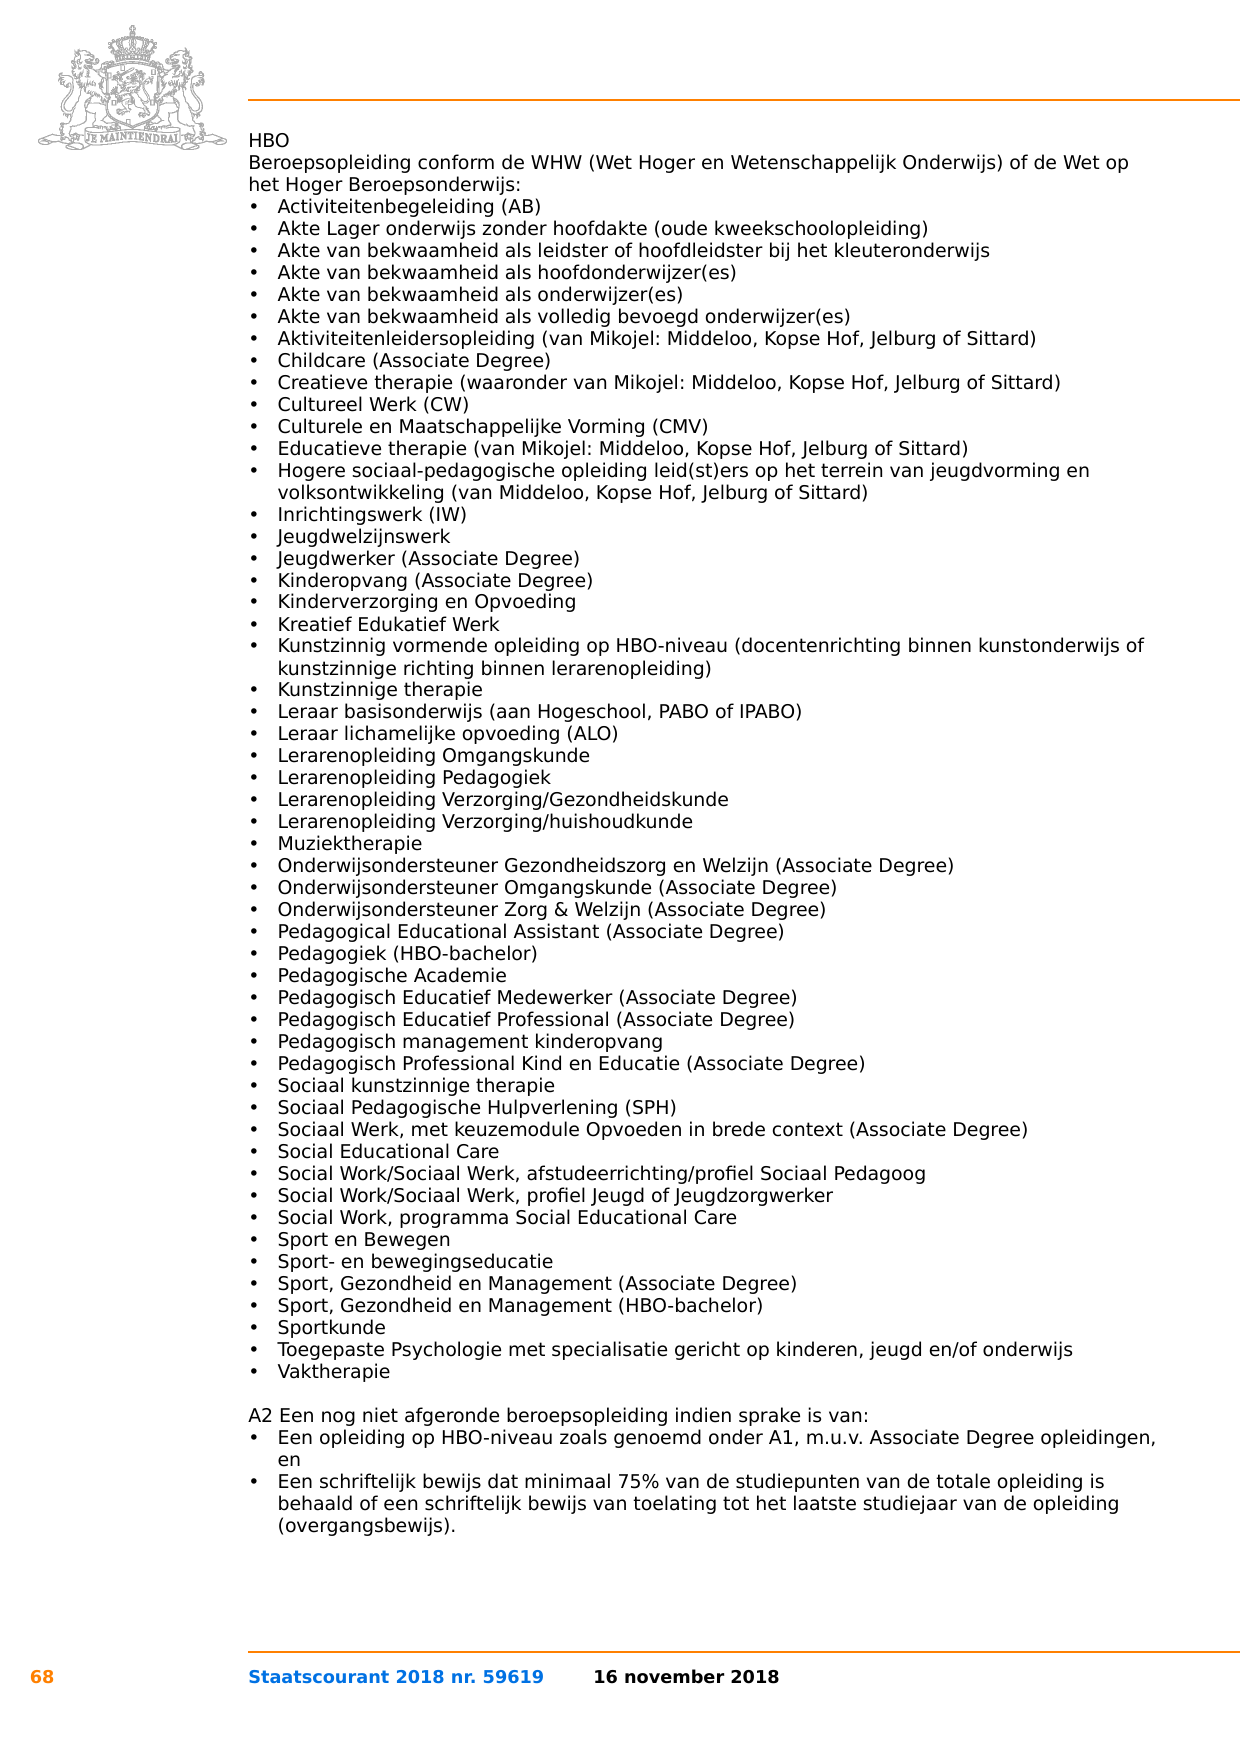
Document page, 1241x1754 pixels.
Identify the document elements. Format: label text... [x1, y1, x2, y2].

text • Onderwijsondersteuner Gezondheidszorg en Welzijn (Associate Degree) [248, 855, 1163, 877]
text • Vaktherapie [248, 1361, 1163, 1383]
text • Pedagogisch management kinderopvang [248, 1031, 1163, 1053]
text • Sociaal Werk, met keuzemodule Opvoeden in brede context (Associate Degree) [248, 1119, 1163, 1141]
text • Pedagogisch Professional Kind en Educatie (Associate Degree) [248, 1053, 1163, 1075]
text • Cultureel Werk (CW) [248, 394, 1163, 416]
text • Sociaal Pedagogische Hulpverlening (SPH) [248, 1097, 1163, 1119]
text • Kunstzinnig vormende opleiding op HBO-niveau (docentenrichting binnen kunstonderwijs of kunstzinnige richting binnen lerarenopleiding) [248, 635, 1163, 679]
text • Akte van bekwaamheid als hoofdonderwijzer(es) [248, 262, 1163, 284]
text • Toegepaste Psychologie met specialisatie gericht op kinderen, jeugd en/of onderwijs [248, 1339, 1163, 1361]
text • Social Work/Sociaal Werk, profiel Jeugd of Jeugdzorgwerker [248, 1185, 1163, 1207]
text • Onderwijsondersteuner Zorg & Welzijn (Associate Degree) [248, 899, 1163, 921]
text • Akte Lager onderwijs zonder hoofdakte (oude kweekschoolopleiding) [248, 218, 1163, 240]
text • Pedagogisch Educatief Professional (Associate Degree) [248, 1009, 1163, 1031]
text • Childcare (Associate Degree) [248, 350, 1163, 372]
text • Sport en Bewegen [248, 1229, 1163, 1251]
text • Social Educational Care [248, 1141, 1163, 1163]
text • Inrichtingswerk (IW) [248, 503, 1163, 526]
text • Pedagogisch Educatief Medewerker (Associate Degree) [248, 987, 1163, 1009]
text • Leraar basisonderwijs (aan Hogeschool, PABO of IPABO) [248, 701, 1163, 723]
text • Onderwijsondersteuner Omgangskunde (Associate Degree) [248, 877, 1163, 899]
text • Creatieve therapie (waaronder van Mikojel: Middeloo, Kopse Hof, Jelburg of Sittard) [248, 372, 1163, 394]
text • Muziektherapie [248, 833, 1163, 855]
text • Sport- en bewegingseducatie [248, 1251, 1163, 1273]
text • Een schriftelijk bewijs dat minimaal 75% van de studiepunten van de totale opleiding is behaald of een schriftelijk bewijs van toelating tot het laatste studiejaar van de opleiding (overgangsbewijs). [248, 1471, 1163, 1536]
text • Pedagogiek (HBO-bachelor) [248, 943, 1163, 965]
text • Sport, Gezondheid en Management (Associate Degree) [248, 1273, 1163, 1295]
text • Akte van bekwaamheid als leidster of hoofdleidster bij het kleuteronderwijs [248, 240, 1163, 262]
text • Culturele en Maatschappelijke Vorming (CMV) [248, 416, 1163, 438]
text • Akte van bekwaamheid als onderwijzer(es) [248, 284, 1163, 306]
text • Lerarenopleiding Omgangskunde [248, 745, 1163, 767]
text • Hogere sociaal-pedagogische opleiding leid(st)ers op het terrein van jeugdvorming en volksontwikkeling (van Middeloo, Kopse Hof, Jelburg of Sittard) [248, 459, 1163, 503]
text • Jeugdwelzijnswerk [248, 526, 1163, 547]
text • Sport, Gezondheid en Management (HBO-bachelor) [248, 1295, 1163, 1317]
text • Social Work, programma Social Educational Care [248, 1207, 1163, 1229]
text • Sportkunde [248, 1317, 1163, 1339]
text • Kinderopvang (Associate Degree) [248, 569, 1163, 591]
text • Lerarenopleiding Pedagogiek [248, 767, 1163, 789]
text • Aktiviteitenleidersopleiding (van Mikojel: Middeloo, Kopse Hof, Jelburg of Sittard) [248, 328, 1163, 350]
text • Sociaal kunstzinnige therapie [248, 1075, 1163, 1097]
text • Kinderverzorging en Opvoeding [248, 591, 1163, 613]
text • Activiteitenbegeleiding (AB) [248, 196, 1163, 218]
picture [38, 25, 227, 150]
text • Jeugdwerker (Associate Degree) [248, 547, 1163, 569]
text • Leraar lichamelijke opvoeding (ALO) [248, 723, 1163, 745]
text • Akte van bekwaamheid als volledig bevoegd onderwijzer(es) [248, 306, 1163, 328]
text • Pedagogische Academie [248, 965, 1163, 987]
text HBO [248, 130, 1163, 152]
text • Kunstzinnige therapie [248, 679, 1163, 701]
text • Kreatief Edukatief Werk [248, 613, 1163, 635]
text • Een opleiding op HBO-niveau zoals genoemd onder A1, m.u.v. Associate Degree opleidingen, en [248, 1427, 1163, 1471]
text • Educatieve therapie (van Mikojel: Middeloo, Kopse Hof, Jelburg of Sittard) [248, 438, 1163, 459]
text • Lerarenopleiding Verzorging/Gezondheidskunde [248, 789, 1163, 811]
text • Lerarenopleiding Verzorging/huishoudkunde [248, 811, 1163, 833]
text A2 Een nog niet afgeronde beroepsopleiding indien sprake is van: [248, 1404, 1163, 1427]
text • Pedagogical Educational Assistant (Associate Degree) [248, 921, 1163, 943]
text • Social Work/Sociaal Werk, afstudeerrichting/profiel Sociaal Pedagoog [248, 1163, 1163, 1185]
text Beroepsopleiding conform de WHW (Wet Hoger en Wetenschappelijk Onderwijs) of de Wet op het Hoger Beroepsonderwijs: [248, 152, 1163, 196]
